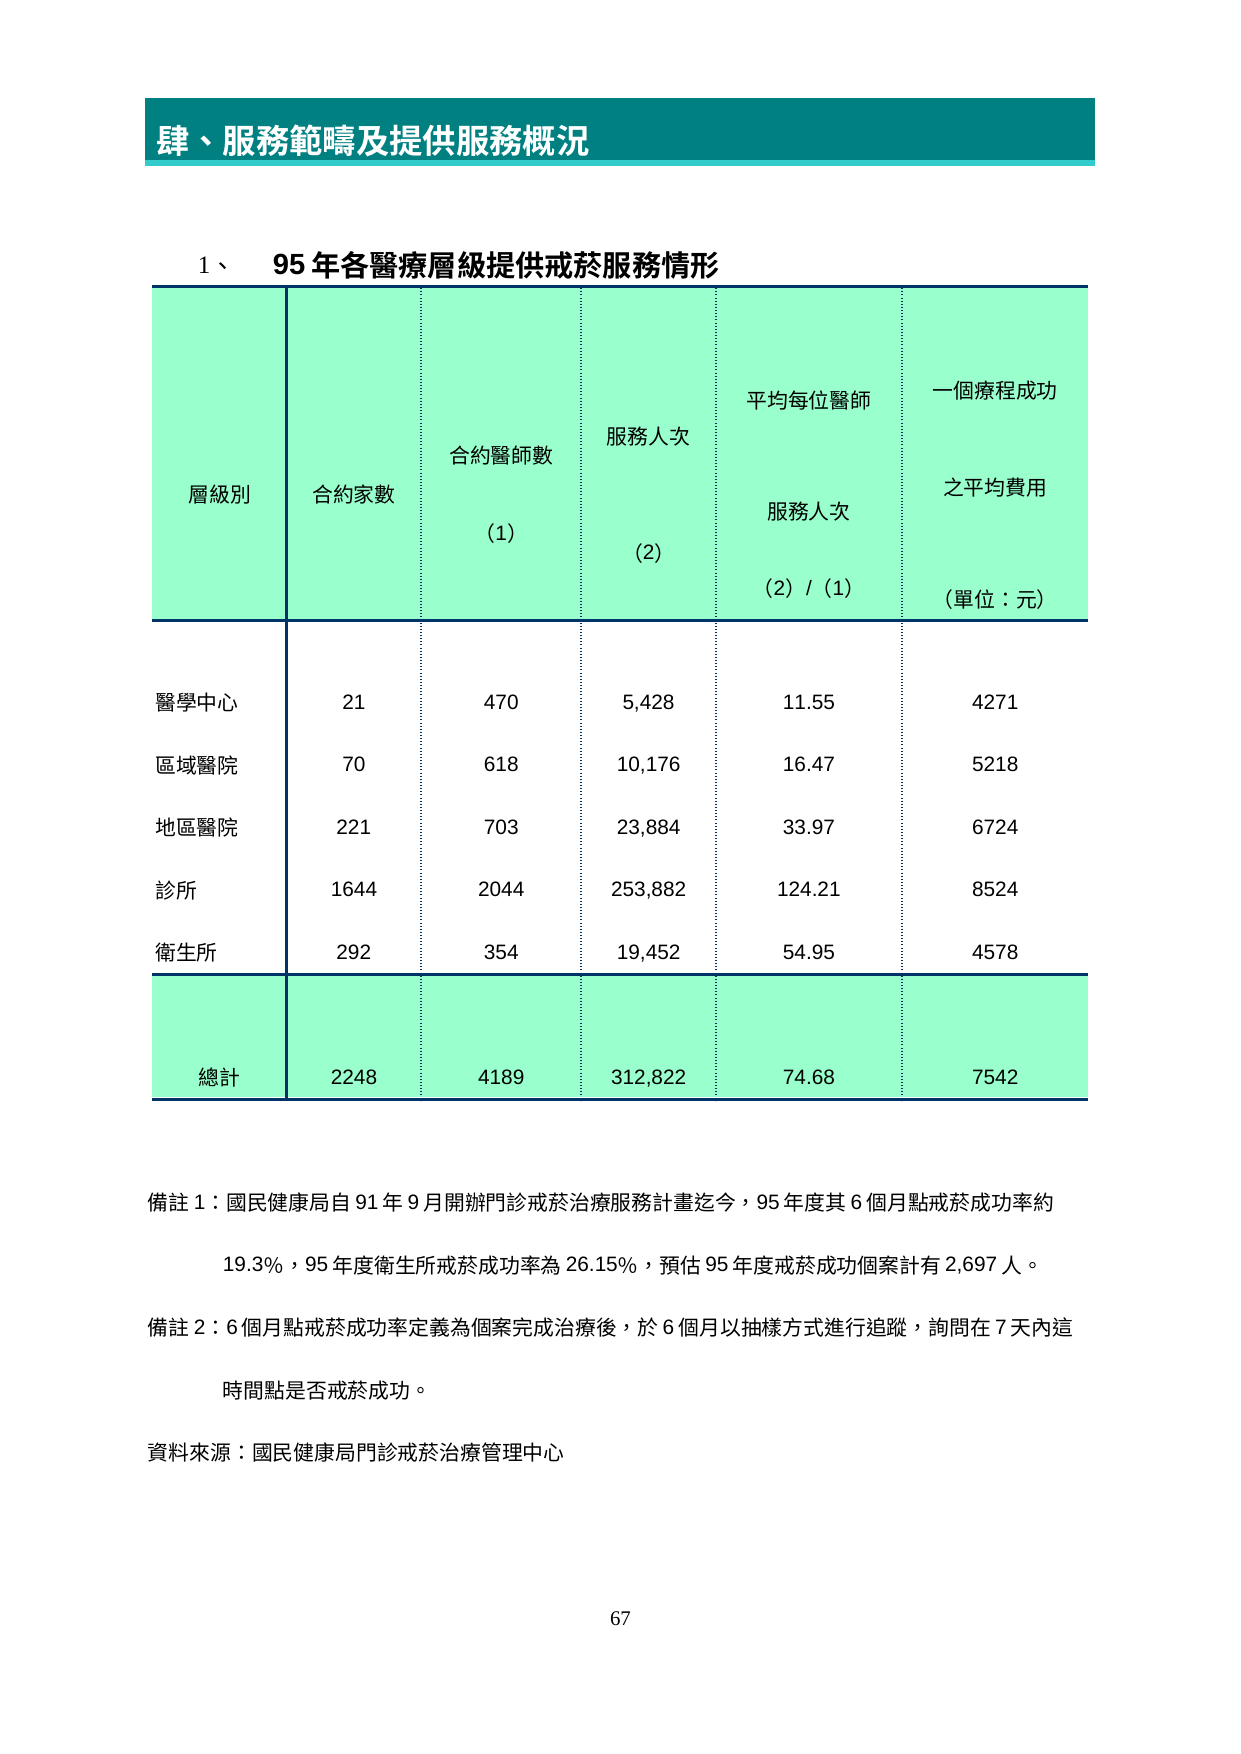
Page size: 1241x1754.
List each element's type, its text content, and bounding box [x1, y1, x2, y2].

table_cell 221 [288, 785, 421, 847]
table_cell 253,882 [581, 848, 716, 910]
text 19.3％，95年度衛生所戒菸成功率為26.15％，預估95年度戒菸成功個案計有2,697人。 [223, 1222, 1092, 1285]
table_cell 地區醫院 [152, 785, 285, 847]
table_cell 23,884 [581, 785, 716, 847]
table_cell 6724 [902, 785, 1088, 847]
table_header 平均每位醫師 服務人次 （2）/（1） [716, 288, 902, 619]
table_cell 292 [288, 910, 421, 972]
table_cell 618 [421, 723, 581, 785]
table_cell 5,428 [581, 622, 716, 722]
table_cell 4189 [421, 976, 581, 1097]
table_header 層級別 [152, 288, 285, 619]
table_cell 4271 [902, 622, 1088, 722]
table_cell 2044 [421, 848, 581, 910]
table_cell 7542 [902, 976, 1088, 1097]
table_cell 33.97 [716, 785, 902, 847]
table_cell 4578 [902, 910, 1088, 972]
table_cell 21 [288, 622, 421, 722]
table_cell 54.95 [716, 910, 902, 972]
table_header 一個療程成功 之平均費用 （單位：元） [902, 288, 1088, 619]
text 資料來源：國民健康局門診戒菸治療管理中心 [148, 1410, 1092, 1472]
table_header 合約家數 [288, 288, 421, 619]
table_header 合約醫師數 （1） [421, 288, 581, 619]
table_cell 354 [421, 910, 581, 972]
table_header 服務人次 （2） [581, 288, 716, 619]
table_cell 1644 [288, 848, 421, 910]
table_cell 總計 [152, 976, 285, 1097]
table_cell 74.68 [716, 976, 902, 1097]
table_cell 衛生所 [152, 910, 285, 972]
table_header 肆、服務範疇及提供服務概況 [145, 98, 1095, 160]
table_cell 312,822 [581, 976, 716, 1097]
table_cell 16.47 [716, 723, 902, 785]
text 備註2：6個月點戒菸成功率定義為個案完成治療後，於6個月以抽樣方式進行追蹤，詢問在7天內這時間點是否戒菸成功。 [148, 1285, 1092, 1410]
table_cell 10,176 [581, 723, 716, 785]
table_cell 5218 [902, 723, 1088, 785]
text 備註1：國民健康局自91年9月開辦門診戒菸治療服務計畫迄今，95年度其6個月點戒菸成功率約 [148, 1160, 1092, 1222]
table_cell 診所 [152, 848, 285, 910]
table_cell 2248 [288, 976, 421, 1097]
table_cell 8524 [902, 848, 1088, 910]
table_cell 醫學中心 [152, 622, 285, 722]
table_cell 11.55 [716, 622, 902, 722]
list 95年各醫療層級提供戒菸服務情形 [198, 222, 1092, 285]
table_cell 區域醫院 [152, 723, 285, 785]
table_cell 703 [421, 785, 581, 847]
table_cell 19,452 [581, 910, 716, 972]
table_cell 124.21 [716, 848, 902, 910]
table_cell 470 [421, 622, 581, 722]
table_cell 70 [288, 723, 421, 785]
